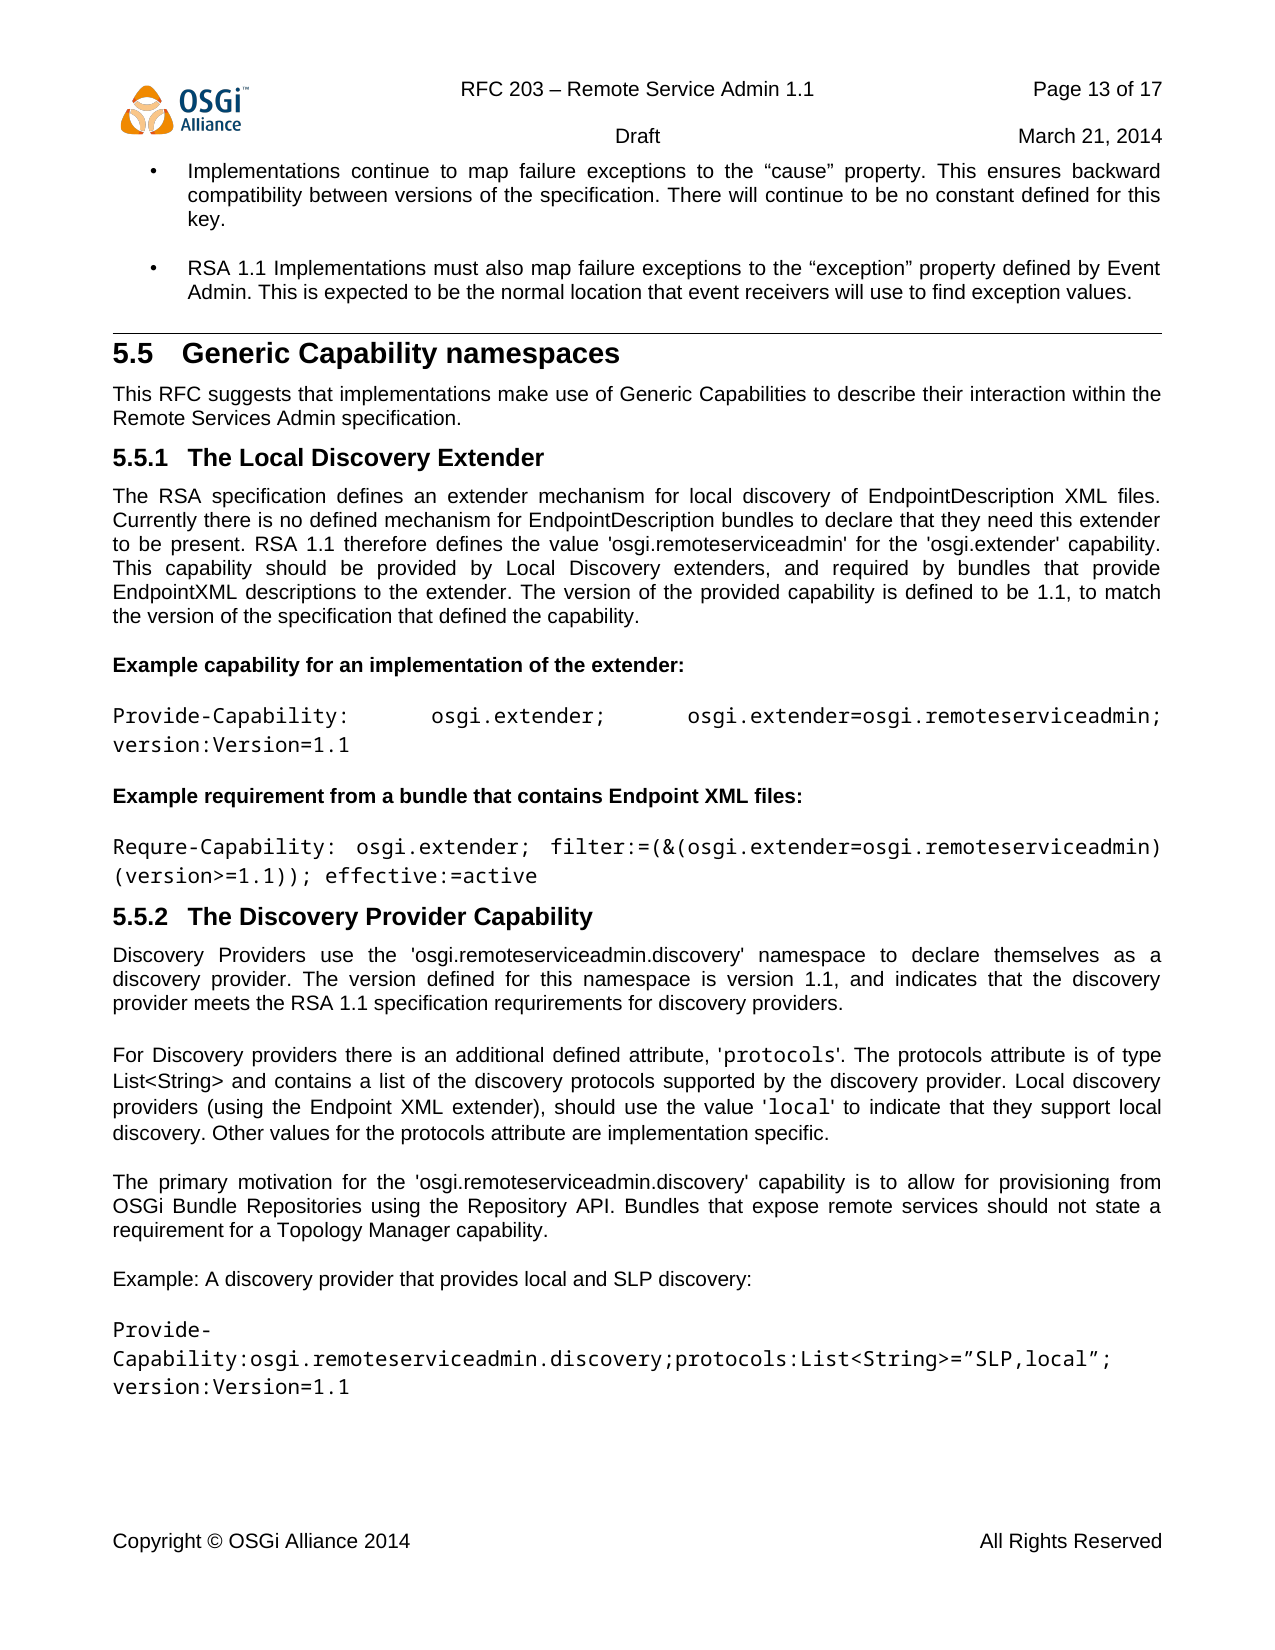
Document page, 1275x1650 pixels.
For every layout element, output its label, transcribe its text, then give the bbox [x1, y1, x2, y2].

subtitle The Local Discovery Extender [112, 443, 1162, 471]
text The RSA specification defines an extender mechanism for local discovery of EndpointDescription XML files. Currently there is no defined mechanism for EndpointDescription bundles to declare that they need this extender to be present. RSA 1.1 therefore defines the value 'osgi.remoteserviceadmin' for the 'osgi.extender' capability. This capability should be provided by Local Discovery extenders, and required by bundles that provide EndpointXML descriptions to the extender. The version of the provided capability is defined to be 1.1, to match the version of the specification that defined the capability. [112, 484, 1162, 628]
subtitle Generic Capability namespaces [112, 334, 1162, 370]
text Provide-Capability:osgi.remoteserviceadmin.discovery;protocols:List<String>=”SLP,local”; version:Version=1.1 [112, 1316, 1162, 1401]
text For Discovery providers there is an additional defined attribute, 'protocols'. The protocols attribute is of type List<String> and contains a list of the discovery protocols supported by the discovery provider. Local discovery providers (using the Endpoint XML extender), should use the value 'local' to indicate that they support local discovery. Other values for the protocols attribute are implementation specific. [112, 1040, 1162, 1145]
text Requre-Capability: osgi.extender; filter:=(&(osgi.extender=osgi.remoteserviceadmin)(version>=1.1)); effective:=active [112, 832, 1162, 889]
text Example requirement from a bundle that contains Endpoint XML files: [112, 783, 1162, 807]
text The primary motivation for the 'osgi.remoteserviceadmin.discovery' capability is to allow for provisioning from OSGi Bundle Repositories using the Repository API. Bundles that expose remote services should not state a requirement for a Topology Manager capability. [112, 1170, 1162, 1242]
text Discovery Providers use the 'osgi.remoteserviceadmin.discovery' namespace to declare themselves as a discovery provider. The version defined for this namespace is version 1.1, and indicates that the discovery provider meets the RSA 1.1 specification requrirements for discovery providers. [112, 943, 1162, 1015]
text Example capability for an implementation of the extender: [112, 653, 1162, 677]
text Example: A discovery provider that provides local and SLP discovery: [112, 1267, 1162, 1291]
picture [113, 78, 257, 142]
text This RFC suggests that implementations make use of Generic Capabilities to describe their interaction within the Remote Services Admin specification. [112, 382, 1162, 430]
list RSA 1.1 Implementations must also map failure exceptions to the “exception” property defined by Event Admin. This is expected to be the normal location that event receivers will use to find exception values. [150, 256, 1162, 304]
list Implementations continue to map failure exceptions to the “cause” property. This ensures backward compatibility between versions of the specification. There will continue to be no constant defined for this key. [150, 159, 1162, 231]
subtitle The Discovery Provider Capability [112, 902, 1162, 931]
text Provide-Capability: osgi.extender; osgi.extender=osgi.remoteserviceadmin; version:Version=1.1 [112, 702, 1162, 758]
